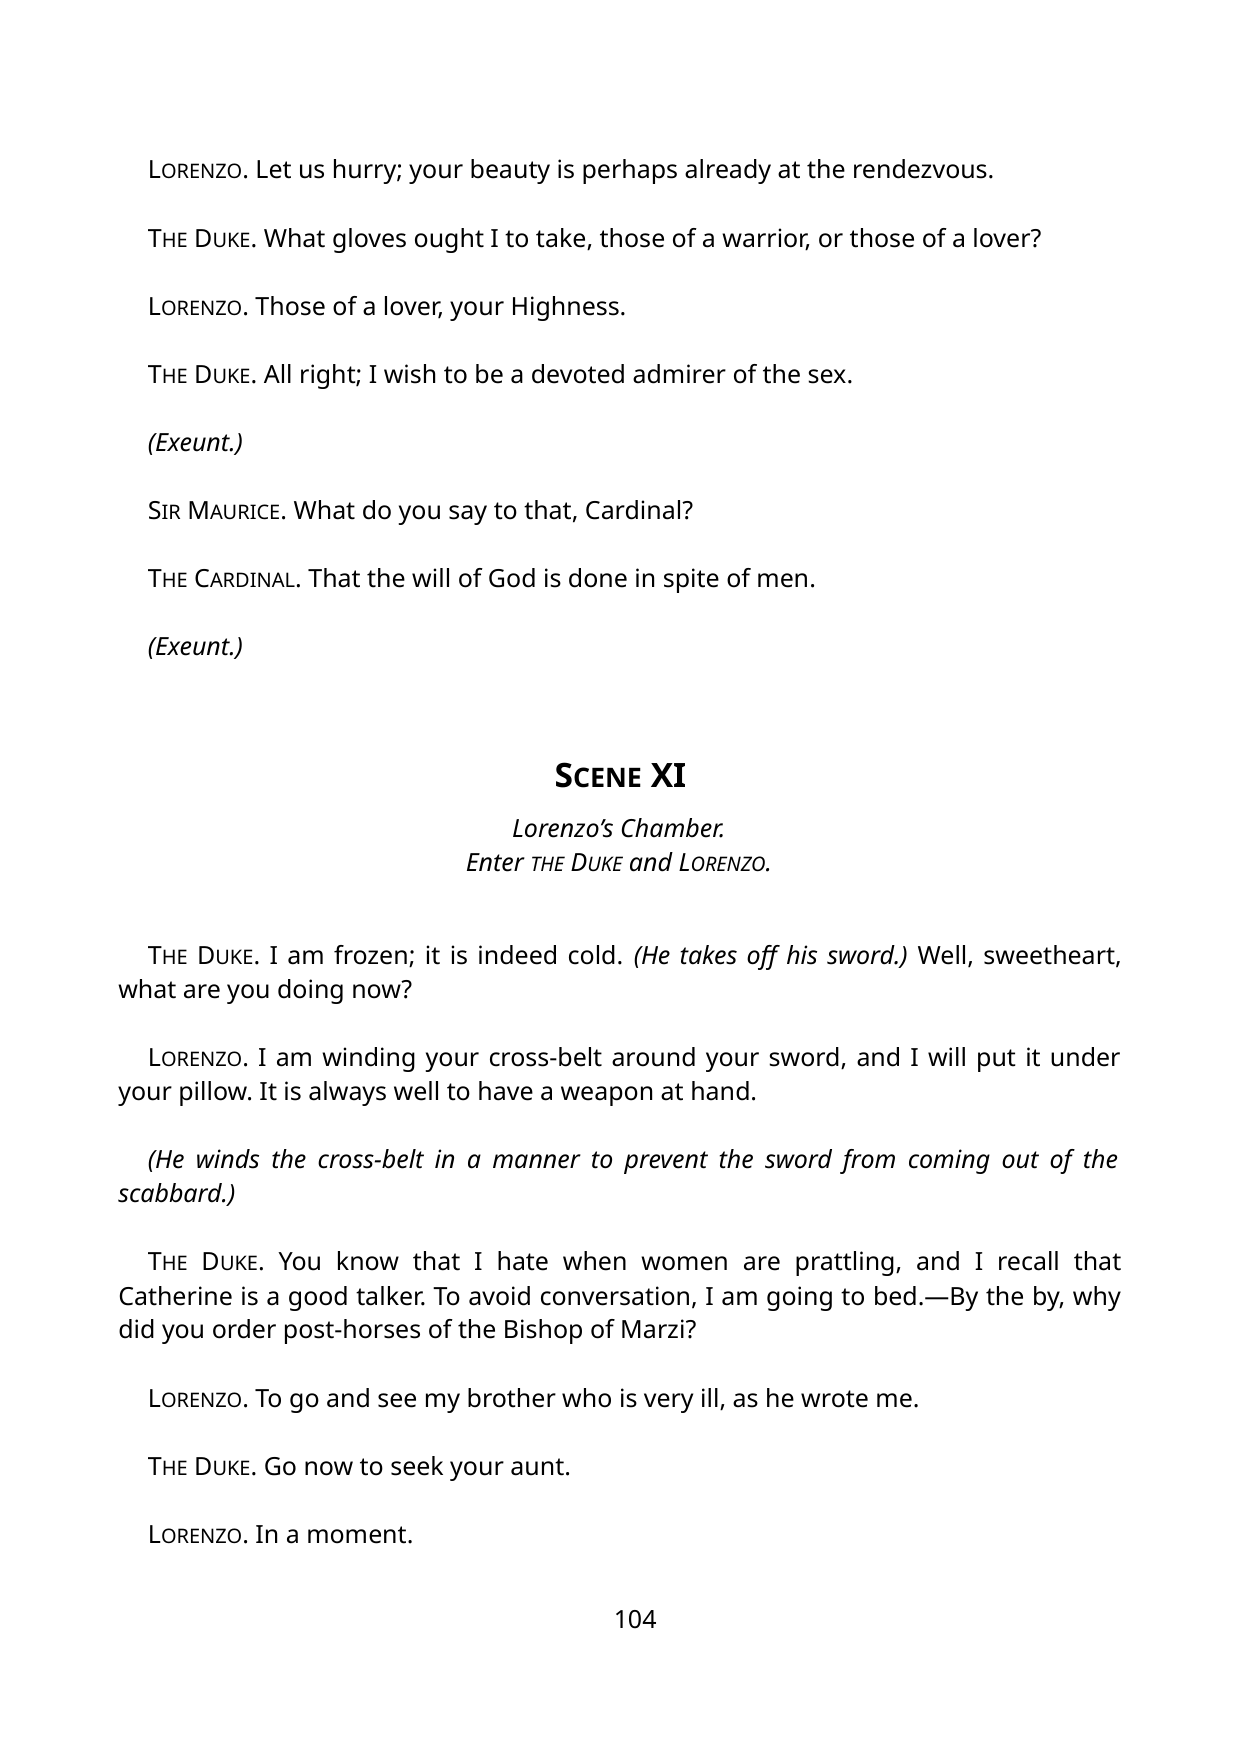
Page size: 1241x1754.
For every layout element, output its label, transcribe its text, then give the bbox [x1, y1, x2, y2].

subtitle Scene XI [118, 752, 1122, 798]
text (He winds the cross-belt in a manner to prevent the sword from coming out of the scabbard.) [118, 1142, 1122, 1210]
text Lorenzo. I am winding your cross-belt around your sword, and I will put it under your pillow. It is always well to have a weapon at hand. [118, 1040, 1122, 1108]
text The Duke. You know that I hate when women are prattling, and I recall that Catherine is a good talker. To avoid conversation, I am going to bed.—By the by, why did you order post-horses of the Bishop of Marzi? [118, 1244, 1122, 1346]
text The Duke. All right; I wish to be a devoted admirer of the sex. [118, 357, 1122, 391]
text Lorenzo. In a moment. [118, 1517, 1122, 1551]
text The Duke. I am frozen; it is indeed cold. (He takes off his sword.) Well, sweetheart, what are you doing now? [118, 937, 1122, 1006]
text (Exeunt.) [118, 629, 1122, 663]
text The Duke. What gloves ought I to take, those of a warrior, or those of a lover? [118, 220, 1122, 254]
text Lorenzo. To go and see my brother who is very ill, as he wrote me. [118, 1380, 1122, 1414]
text Lorenzo’s Chamber. Enter the Duke and Lorenzo. [118, 810, 1122, 878]
text The Cardinal. That the will of God is done in spite of men. [118, 561, 1122, 595]
text Lorenzo. Let us hurry; your beauty is perhaps already at the rendezvous. [118, 152, 1122, 186]
text (Exeunt.) [118, 425, 1122, 459]
text Lorenzo. Those of a lover, your Highness. [118, 288, 1122, 322]
text Sir Maurice. What do you say to that, Cardinal? [118, 493, 1122, 527]
text The Duke. Go now to seek your aunt. [118, 1448, 1122, 1482]
